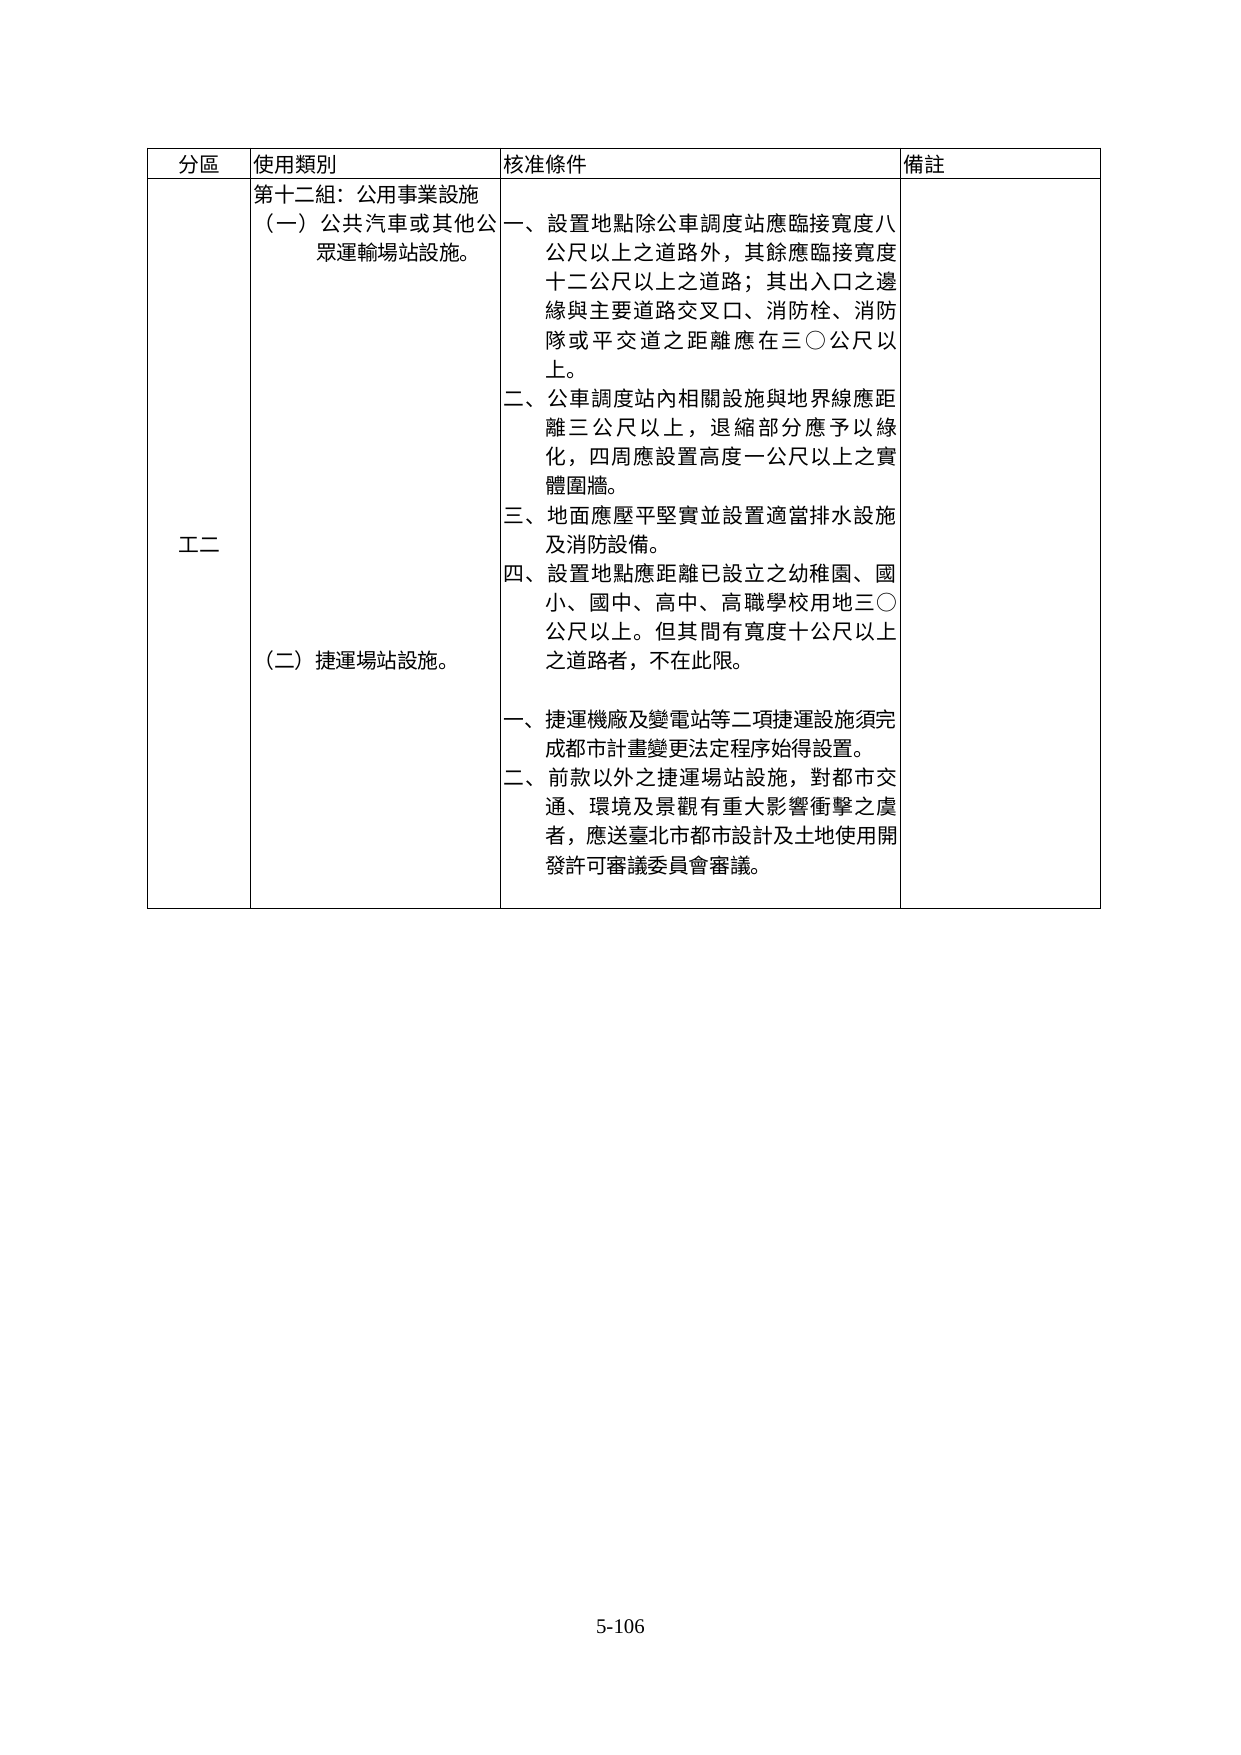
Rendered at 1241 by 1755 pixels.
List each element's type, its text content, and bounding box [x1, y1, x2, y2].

table_cell 一、設置地點除公車調度站應臨接寬度八公尺以上之道路外，其餘應臨接寬度十二公尺以上之道路；其出入口之邊緣與主要道路交叉口、消防栓、消防隊或平交道之距離應在三○公尺以上。 二、公車調度站內相關設施與地界線應距離三公尺以上，退縮部分應予以綠化，四周應設置高度一公尺以上之實體圍牆。 三、地面應壓平堅實並設置適當排水設施及消防設備。 四、設置地點應距離已設立之幼稚園、國小、國中、高中、高職學校用地三○公尺以上。但其間有寬度十公尺以上之道路者，不在此限。 一、捷運機廠及變電站等二項捷運設施須完成都市計畫變更法定程序始得設置。 二、前款以外之捷運場站設施，對都市交通、環境及景觀有重大影響衝擊之虞者，應送臺北市都市設計及土地使用開發許可審議委員會審議。 [501, 179, 900, 908]
table_header 使用類別 [251, 149, 500, 178]
table_cell [901, 179, 1100, 908]
table_header 分區 [148, 149, 250, 178]
table_cell 第十二組：公用事業設施 （一）公共汽車或其他公眾運輸場站設施。 （二）捷運場站設施。 [251, 179, 500, 908]
table_header 備註 [901, 149, 1100, 178]
table_cell 工二 [148, 179, 250, 908]
table_header 核准條件 [501, 149, 900, 178]
